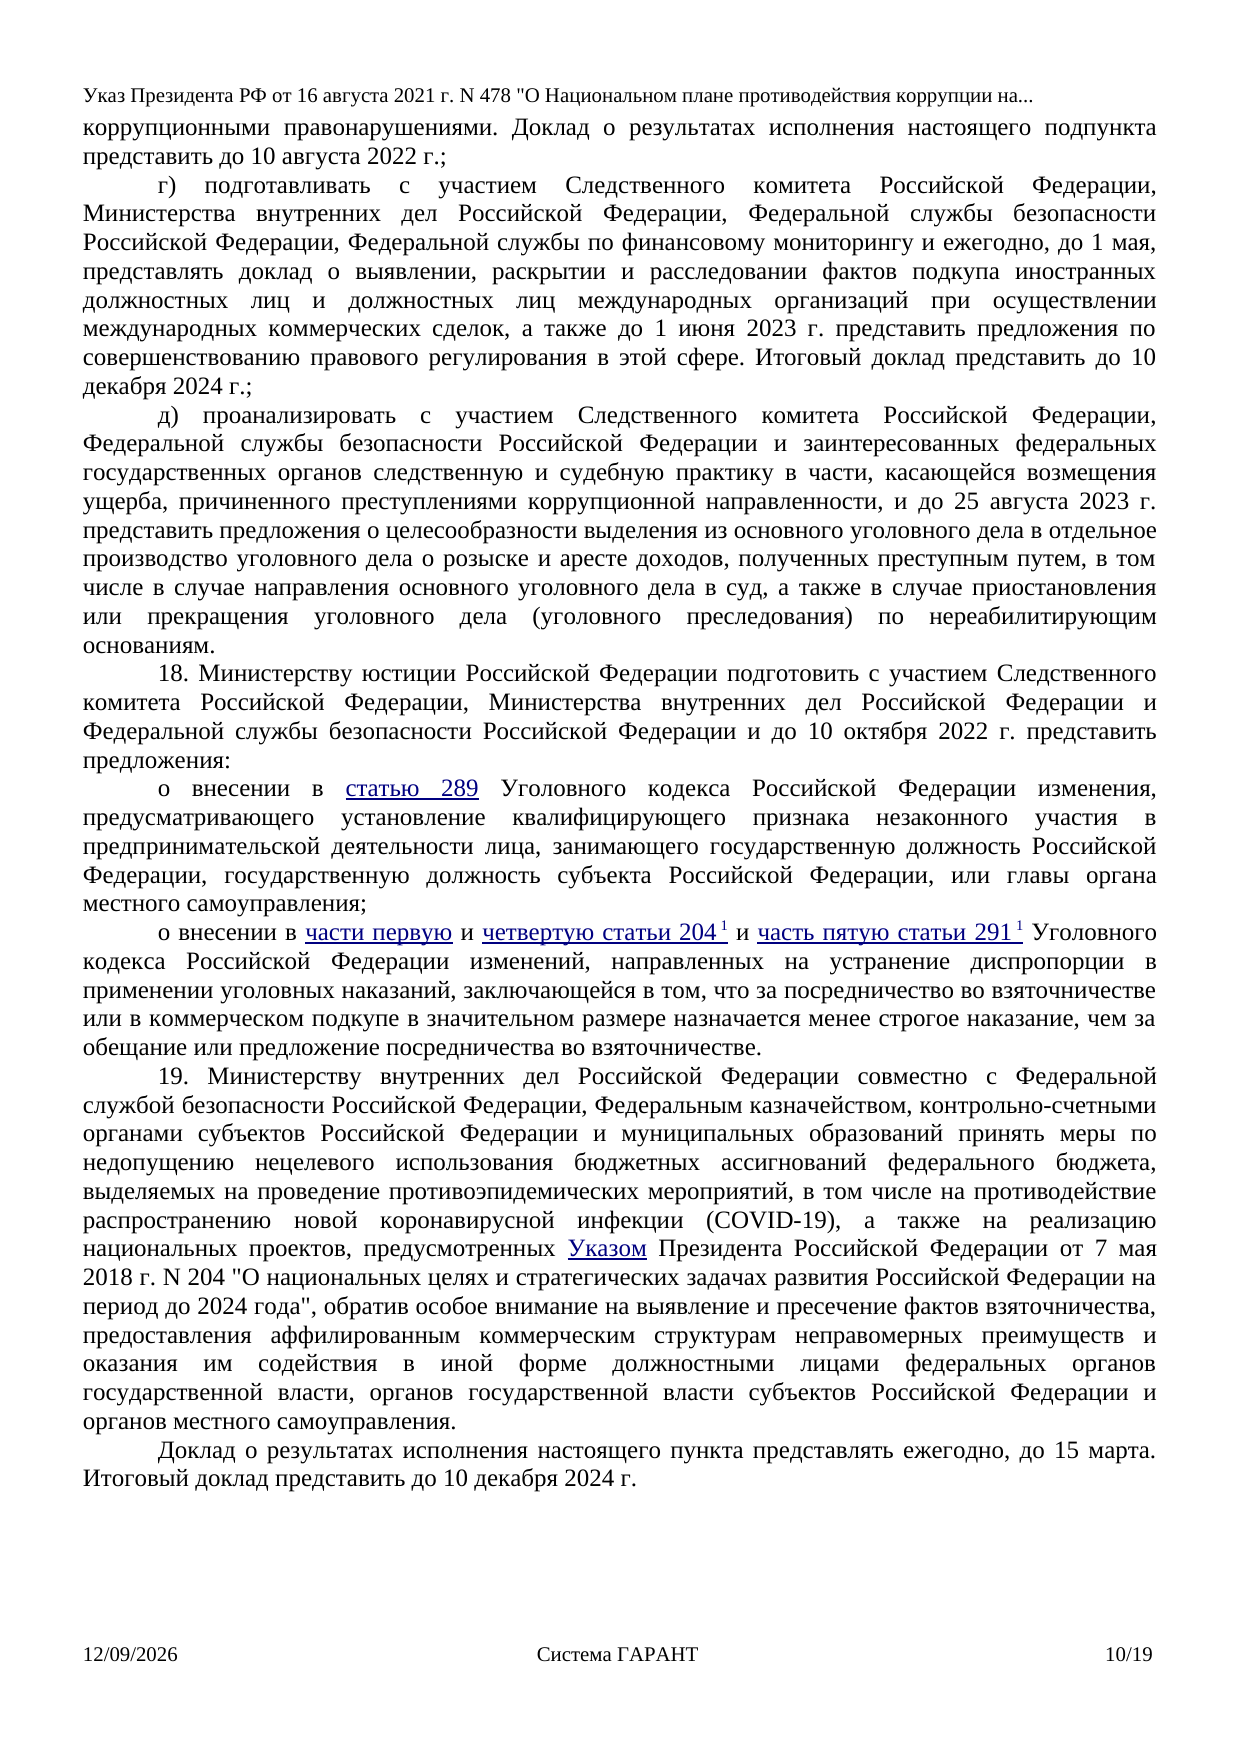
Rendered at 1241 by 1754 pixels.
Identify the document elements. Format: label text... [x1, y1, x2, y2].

text коррупционными правонарушениями. Доклад о результатах исполнения настоящего подпункта представить до 10 августа 2022 г.; [83, 112, 1157, 170]
text о внесении в части первую и четвертую статьи 204 1 и часть пятую статьи 291 1 Уголовного кодекса Российской Федерации изменений, направленных на устранение диспропорции в применении уголовных наказаний, заключающейся в том, что за посредничество во взяточничестве или в коммерческом подкупе в значительном размере назначается менее строгое наказание, чем за обещание или предложение посредничества во взяточничестве. [83, 917, 1157, 1061]
text о внесении в статью 289 Уголовного кодекса Российской Федерации изменения, предусматривающего установление квалифицирующего признака незаконного участия в предпринимательской деятельности лица, занимающего государственную должность Российской Федерации, государственную должность субъекта Российской Федерации, или главы органа местного самоуправления; [83, 773, 1157, 917]
text г) подготавливать с участием Следственного комитета Российской Федерации, Министерства внутренних дел Российской Федерации, Федеральной службы безопасности Российской Федерации, Федеральной службы по финансовому мониторингу и ежегодно, до 1 мая, представлять доклад о выявлении, раскрытии и расследовании фактов подкупа иностранных должностных лиц и должностных лиц международных организаций при осуществлении международных коммерческих сделок, а также до 1 июня 2023 г. представить предложения по совершенствованию правового регулирования в этой сфере. Итоговый доклад представить до 10 декабря 2024 г.; [83, 170, 1157, 400]
text 19. Министерству внутренних дел Российской Федерации совместно с Федеральной службой безопасности Российской Федерации, Федеральным казначейством, контрольно-счетными органами субъектов Российской Федерации и муниципальных образований принять меры по недопущению нецелевого использования бюджетных ассигнований федерального бюджета, выделяемых на проведение противоэпидемических мероприятий, в том числе на противодействие распространению новой коронавирусной инфекции (COVID-19), а также на реализацию национальных проектов, предусмотренных Указом Президента Российской Федерации от 7 мая 2018 г. N 204 "О национальных целях и стратегических задачах развития Российской Федерации на период до 2024 года", обратив особое внимание на выявление и пресечение фактов взяточничества, предоставления аффилированным коммерческим структурам неправомерных преимуществ и оказания им содействия в иной форме должностными лицами федеральных органов государственной власти, органов государственной власти субъектов Российской Федерации и органов местного самоуправления. [83, 1061, 1157, 1435]
text 18. Министерству юстиции Российской Федерации подготовить с участием Следственного комитета Российской Федерации, Министерства внутренних дел Российской Федерации и Федеральной службы безопасности Российской Федерации и до 10 октября 2022 г. представить предложения: [83, 658, 1157, 773]
text д) проанализировать с участием Следственного комитета Российской Федерации, Федеральной службы безопасности Российской Федерации и заинтересованных федеральных государственных органов следственную и судебную практику в части, касающейся возмещения ущерба, причиненного преступлениями коррупционной направленности, и до 25 августа 2023 г. представить предложения о целесообразности выделения из основного уголовного дела в отдельное производство уголовного дела о розыске и аресте доходов, полученных преступным путем, в том числе в случае направления основного уголовного дела в суд, а также в случае приостановления или прекращения уголовного дела (уголовного преследования) по нереабилитирующим основаниям. [83, 400, 1157, 658]
text Доклад о результатах исполнения настоящего пункта представлять ежегодно, до 15 марта. Итоговый доклад представить до 10 декабря 2024 г. [83, 1435, 1157, 1492]
